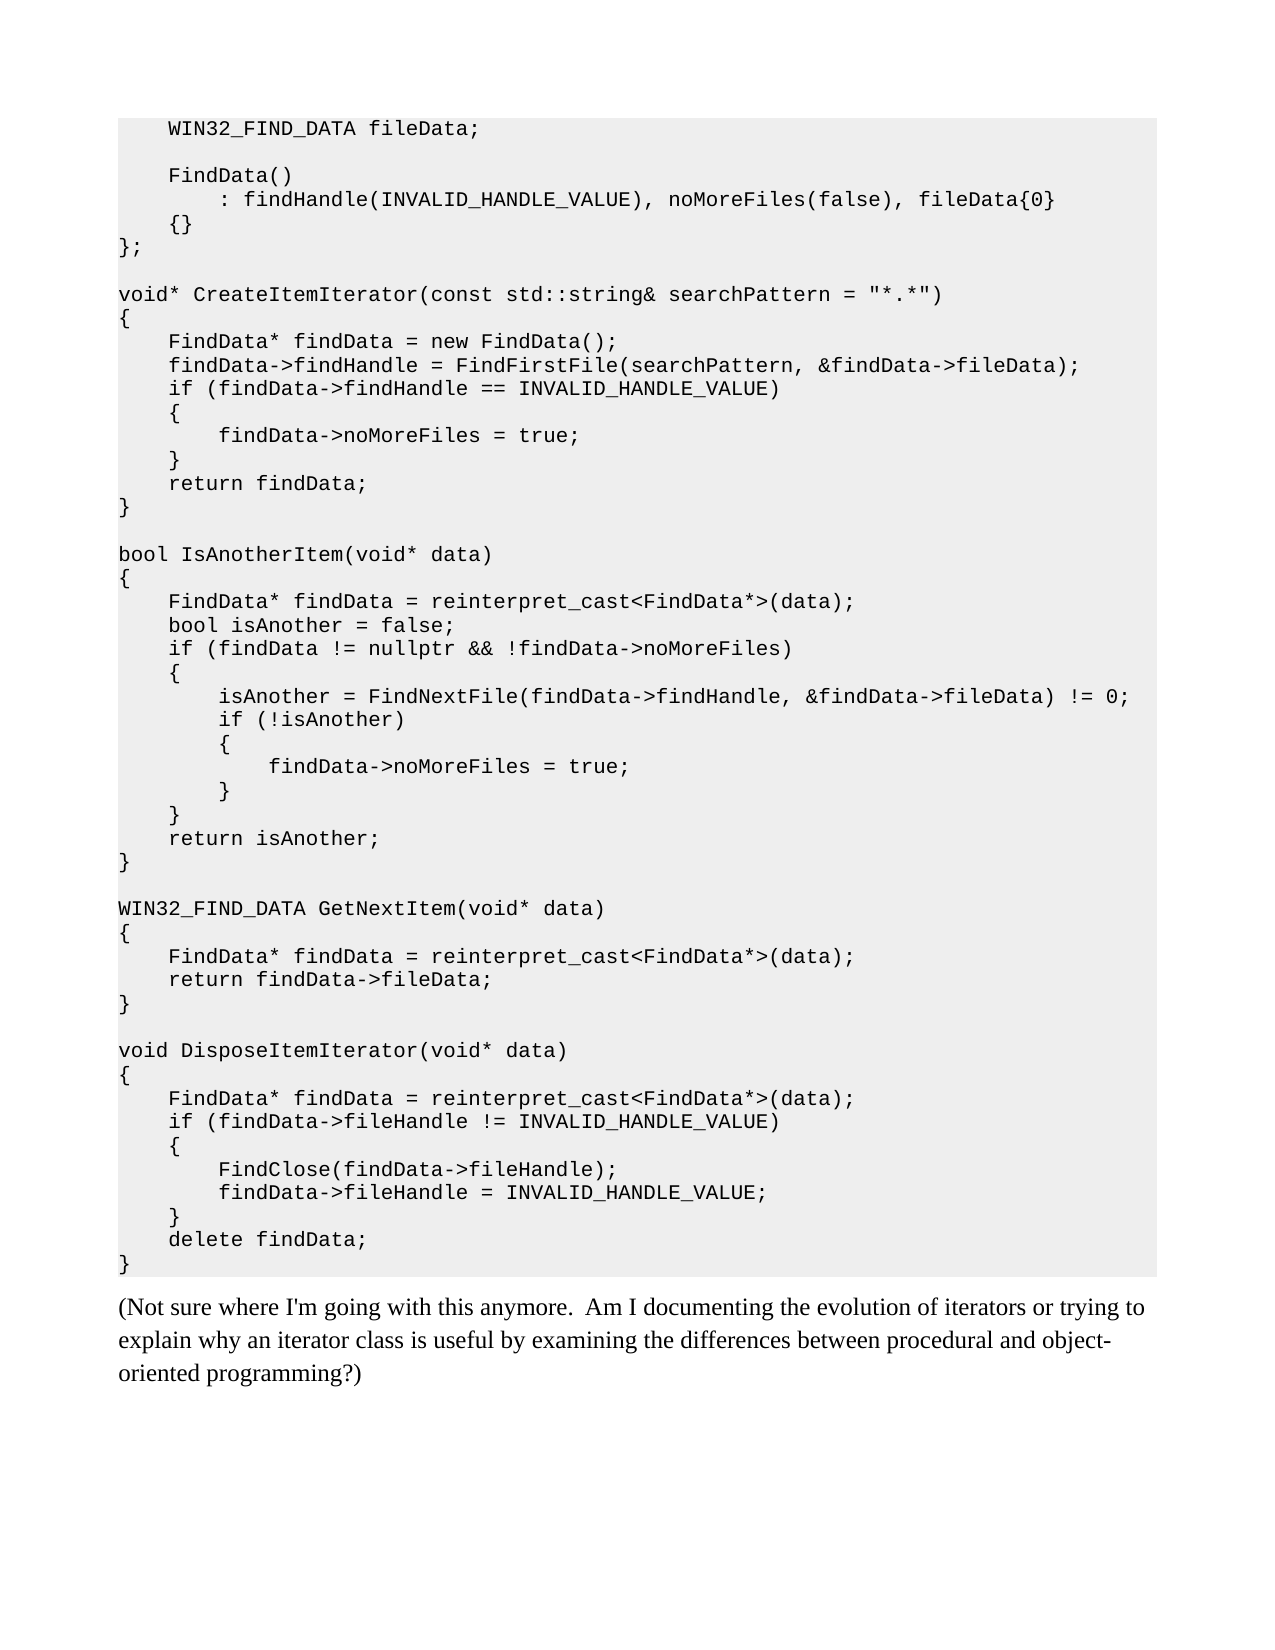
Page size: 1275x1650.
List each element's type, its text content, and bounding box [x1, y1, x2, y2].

text { [118, 1064, 1157, 1088]
text {} }; [118, 213, 1157, 260]
text FindData* findData = reinterpret_cast<FindData*>(data); [118, 946, 1157, 969]
text FindData() [118, 165, 1157, 189]
text FindData* findData = reinterpret_cast<FindData*>(data); [118, 591, 1157, 615]
text FindData* findData = reinterpret_cast<FindData*>(data); [118, 1088, 1157, 1111]
text } [118, 780, 1157, 804]
text : findHandle(INVALID_HANDLE_VALUE), noMoreFiles(false), fileData{0} [118, 189, 1157, 213]
text WIN32_FIND_DATA GetNextItem(void* data) [118, 898, 1157, 922]
text return findData; [118, 473, 1157, 496]
text bool isAnother = false; [118, 615, 1157, 638]
text } [118, 851, 1157, 875]
text } [118, 449, 1157, 473]
text FindClose(findData->fileHandle); [118, 1158, 1157, 1182]
text } [118, 993, 1157, 1017]
text FindData* findData = new FindData(); [118, 331, 1157, 354]
text { [118, 402, 1157, 426]
text if (findData != nullptr && !findData->noMoreFiles) [118, 638, 1157, 662]
text if (findData->findHandle == INVALID_HANDLE_VALUE) [118, 378, 1157, 402]
text } [118, 1206, 1157, 1229]
text return findData->fileData; [118, 969, 1157, 993]
text if (findData->fileHandle != INVALID_HANDLE_VALUE) [118, 1111, 1157, 1135]
text return isAnother; [118, 827, 1157, 851]
text findData->findHandle = FindFirstFile(searchPattern, &findData->fileData); [118, 354, 1157, 378]
text delete findData; [118, 1229, 1157, 1253]
text { [118, 307, 1157, 331]
text bool IsAnotherItem(void* data) [118, 544, 1157, 567]
text findData->fileHandle = INVALID_HANDLE_VALUE; [118, 1182, 1157, 1206]
text } [118, 804, 1157, 827]
text } [118, 496, 1157, 520]
text if (!isAnother) [118, 709, 1157, 733]
text } [118, 1253, 1157, 1277]
text findData->noMoreFiles = true; [118, 757, 1157, 780]
text void DisposeItemIterator(void* data) [118, 1040, 1157, 1064]
text { [118, 567, 1157, 591]
text findData->noMoreFiles = true; [118, 426, 1157, 449]
text { [118, 733, 1157, 757]
text void* CreateItemIterator(const std::string& searchPattern = "*.*") [118, 284, 1157, 307]
text (Not sure where I'm going with this anymore. Am I documenting the evolution of iterators or trying to explain why an iterator class is useful by examining the differences between procedural and object-oriented programming?) [118, 1292, 1157, 1387]
text isAnother = FindNextFile(findData->findHandle, &findData->fileData) != 0; [118, 686, 1157, 709]
text { [118, 662, 1157, 686]
text { [118, 1135, 1157, 1158]
text WIN32_FIND_DATA fileData; [118, 118, 1157, 142]
text { [118, 922, 1157, 946]
